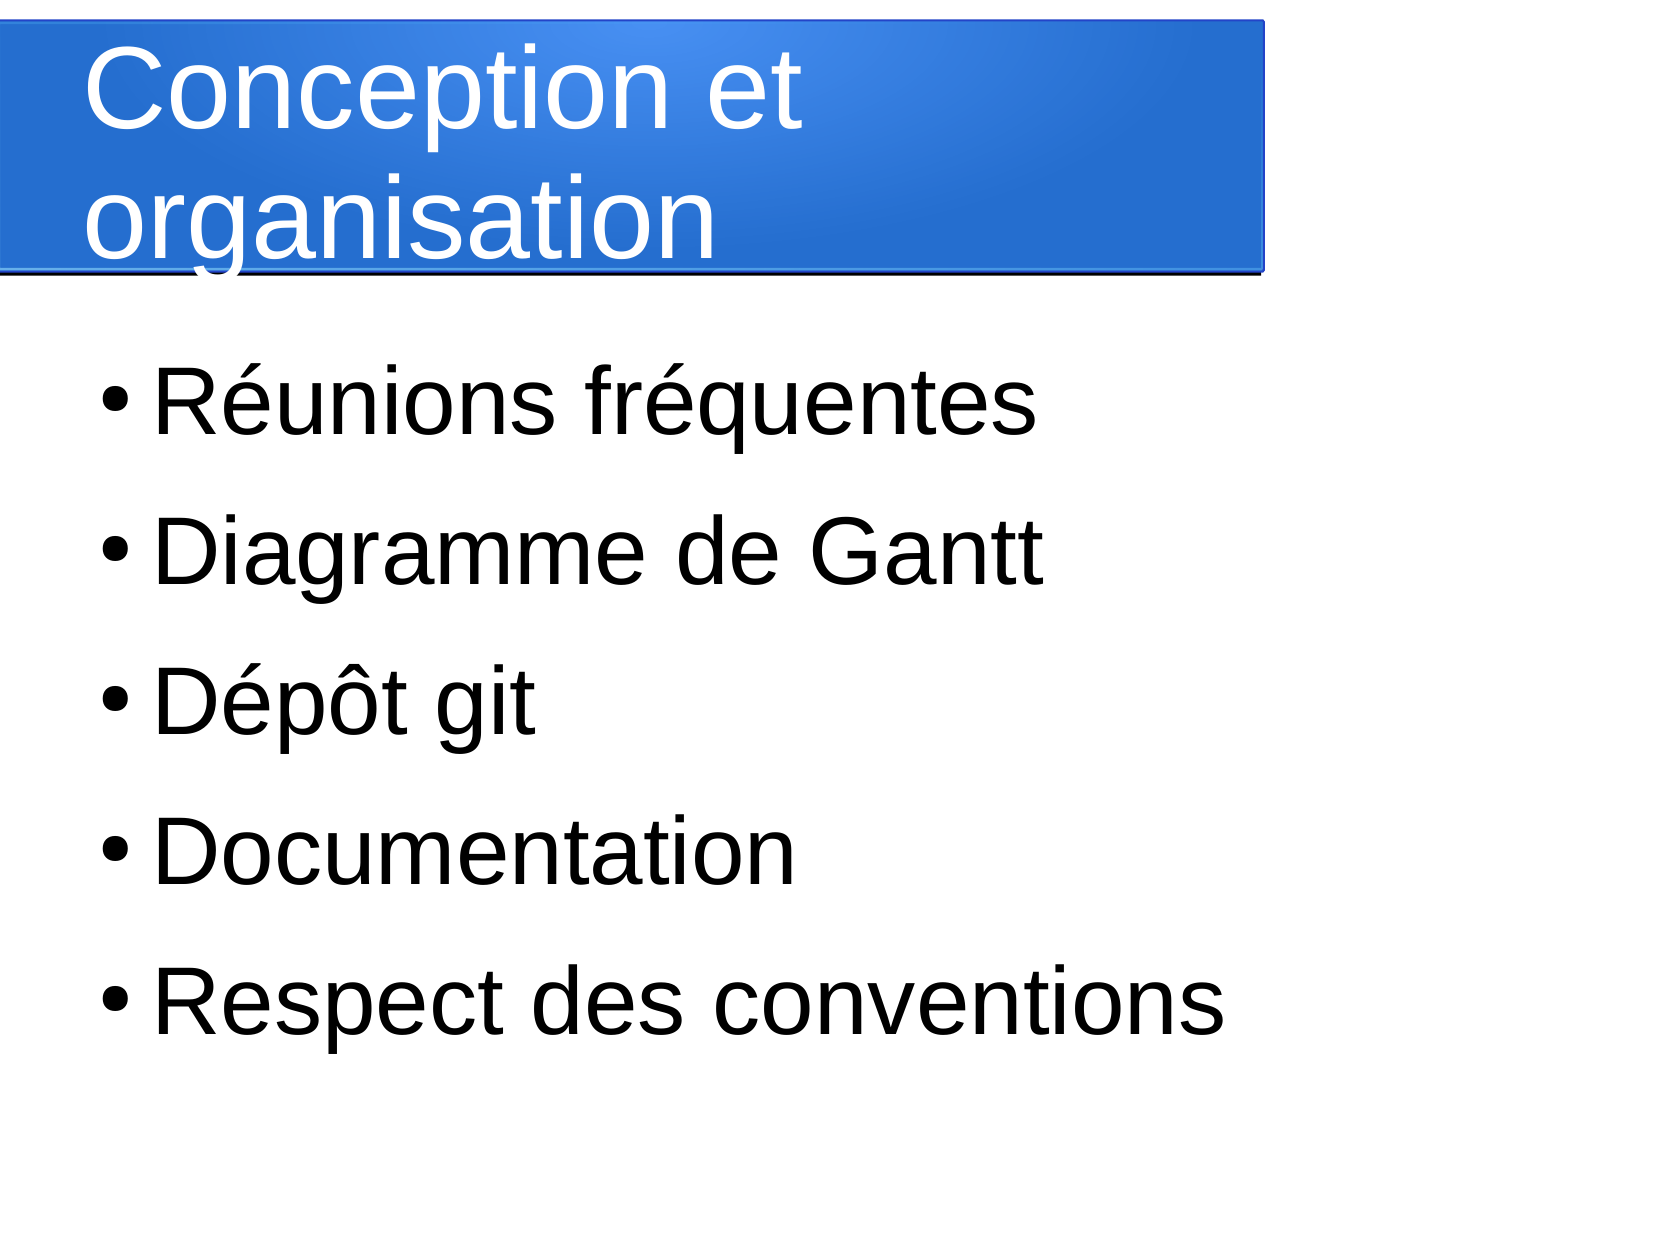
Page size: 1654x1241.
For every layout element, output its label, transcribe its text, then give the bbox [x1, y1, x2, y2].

list Réunions fréquentes Diagramme de Gantt Dépôt git Documentation Respect des conventions [80, 346, 1536, 1067]
title Conception et organisation [82, 49, 1250, 257]
